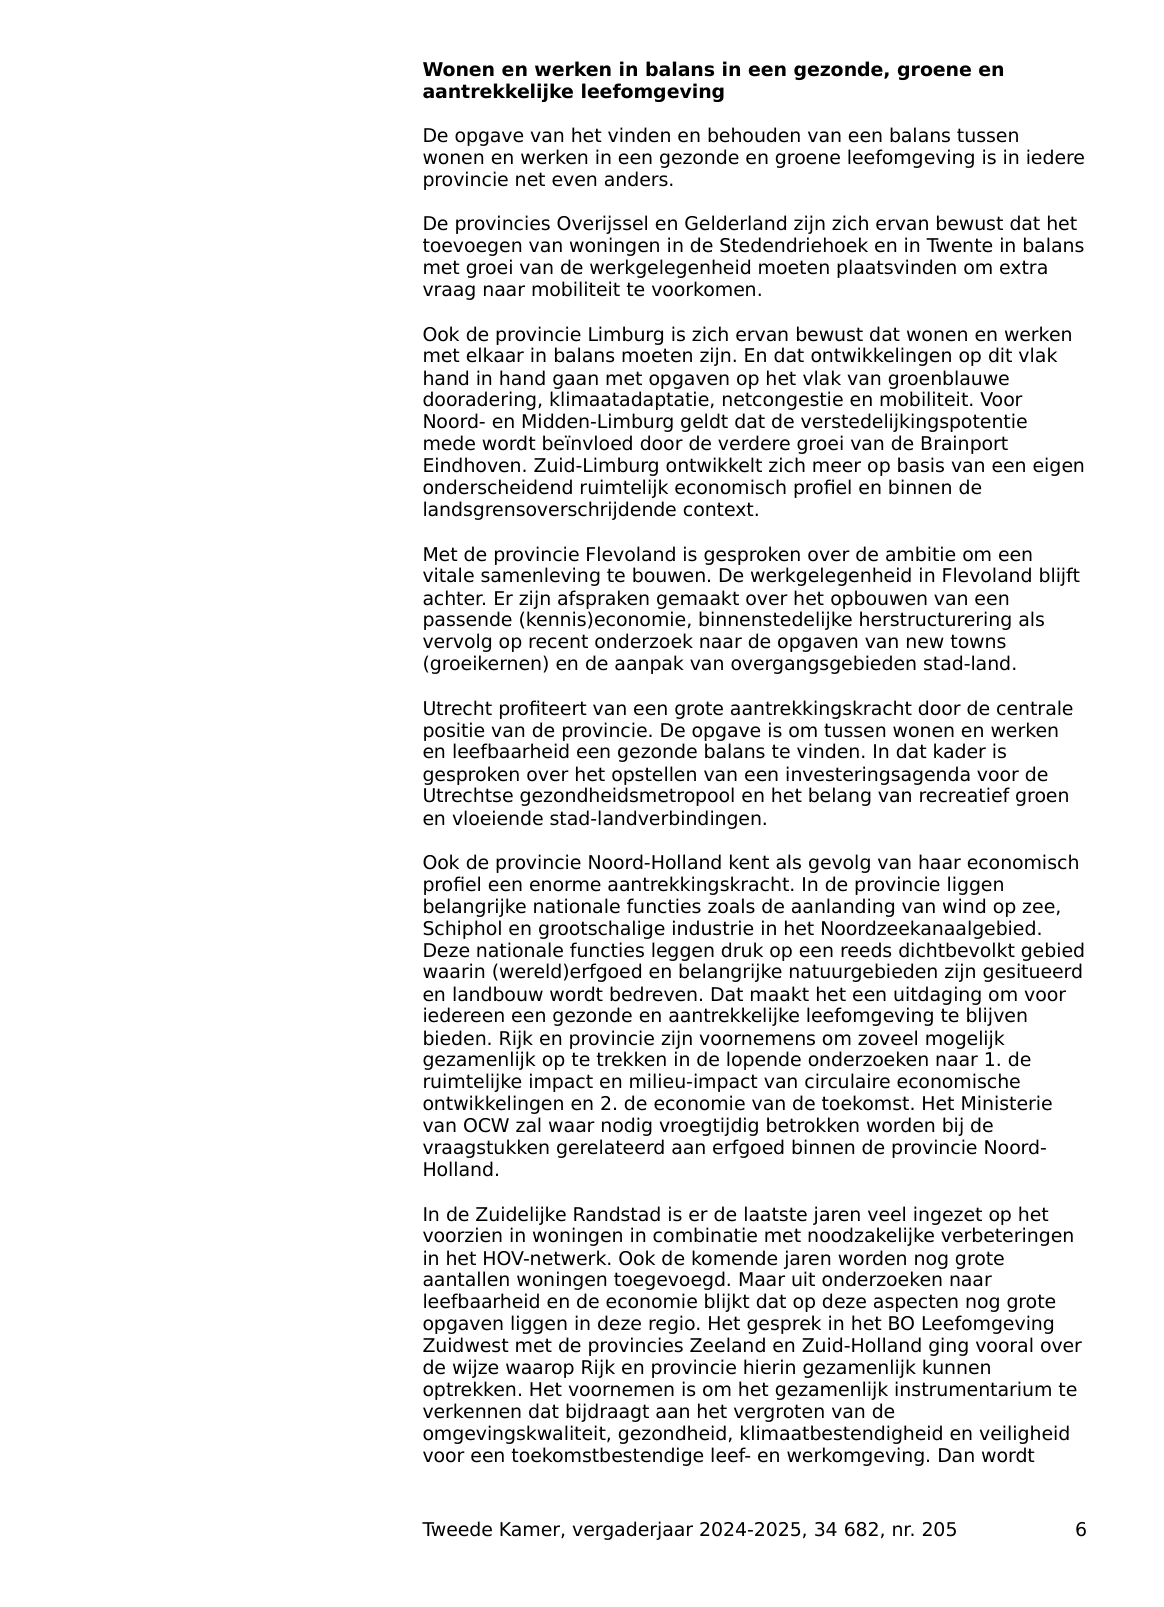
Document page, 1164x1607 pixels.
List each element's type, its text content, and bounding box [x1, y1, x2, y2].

text Ook de provincie Limburg is zich ervan bewust dat wonen en werken met elkaar in balans moeten zijn. En dat ontwikkelingen op dit vlak hand in hand gaan met opgaven op het vlak van groenblauwe dooradering, klimaatadaptatie, netcongestie en mobiliteit. Voor Noord- en Midden-Limburg geldt dat de verstedelijkingspotentie mede wordt beïnvloed door de verdere groei van de Brainport Eindhoven. Zuid-Limburg ontwikkelt zich meer op basis van een eigen onderscheidend ruimtelijk economisch profiel en binnen de landsgrensoverschrijdende context. [422, 323, 1087, 521]
text De opgave van het vinden en behouden van een balans tussen wonen en werken in een gezonde en groene leefomgeving is in iedere provincie net even anders. [422, 125, 1087, 191]
text Utrecht profiteert van een grote aantrekkingskracht door de centrale positie van de provincie. De opgave is om tussen wonen en werken en leefbaarheid een gezonde balans te vinden. In dat kader is gesproken over het opstellen van een investeringsagenda voor de Utrechtse gezondheidsmetropool en het belang van recreatief groen en vloeiende stad-landverbindingen. [422, 697, 1087, 829]
text In de Zuidelijke Randstad is er de laatste jaren veel ingezet op het voorzien in woningen in combinatie met noodzakelijke verbeteringen in het HOV-netwerk. Ook de komende jaren worden nog grote aantallen woningen toegevoegd. Maar uit onderzoeken naar leefbaarheid en de economie blijkt dat op deze aspecten nog grote opgaven liggen in deze regio. Het gesprek in het BO Leefomgeving Zuidwest met de provincies Zeeland en Zuid-Holland ging vooral over de wijze waarop Rijk en provincie hierin gezamenlijk kunnen optrekken. Het voornemen is om het gezamenlijk instrumentarium te verkennen dat bijdraagt aan het vergroten van de omgevingskwaliteit, gezondheid, klimaatbestendigheid en veiligheid voor een toekomstbestendige leef- en werkomgeving. Dan wordt [422, 1203, 1087, 1467]
text Met de provincie Flevoland is gesproken over de ambitie om een vitale samenleving te bouwen. De werkgelegenheid in Flevoland blijft achter. Er zijn afspraken gemaakt over het opbouwen van een passende (kennis)economie, binnenstedelijke herstructurering als vervolg op recent onderzoek naar de opgaven van new towns (groeikernen) en de aanpak van overgangsgebieden stad-land. [422, 543, 1087, 675]
subtitle Wonen en werken in balans in een gezonde, groene en aantrekkelijke leefomgeving [422, 59, 1087, 103]
text Ook de provincie Noord-Holland kent als gevolg van haar economisch profiel een enorme aantrekkingskracht. In de provincie liggen belangrijke nationale functies zoals de aanlanding van wind op zee, Schiphol en grootschalige industrie in het Noordzeekanaalgebied. Deze nationale functies leggen druk op een reeds dichtbevolkt gebied waarin (wereld)erfgoed en belangrijke natuurgebieden zijn gesitueerd en landbouw wordt bedreven. Dat maakt het een uitdaging om voor iedereen een gezonde en aantrekkelijke leefomgeving te blijven bieden. Rijk en provincie zijn voornemens om zoveel mogelijk gezamenlijk op te trekken in de lopende onderzoeken naar 1. de ruimtelijke impact en milieu-impact van circulaire economische ontwikkelingen en 2. de economie van de toekomst. Het Ministerie van OCW zal waar nodig vroegtijdig betrokken worden bij de vraagstukken gerelateerd aan erfgoed binnen de provincie Noord-Holland. [422, 852, 1087, 1181]
text De provincies Overijssel en Gelderland zijn zich ervan bewust dat het toevoegen van woningen in de Stedendriehoek en in Twente in balans met groei van de werkgelegenheid moeten plaatsvinden om extra vraag naar mobiliteit te voorkomen. [422, 213, 1087, 301]
